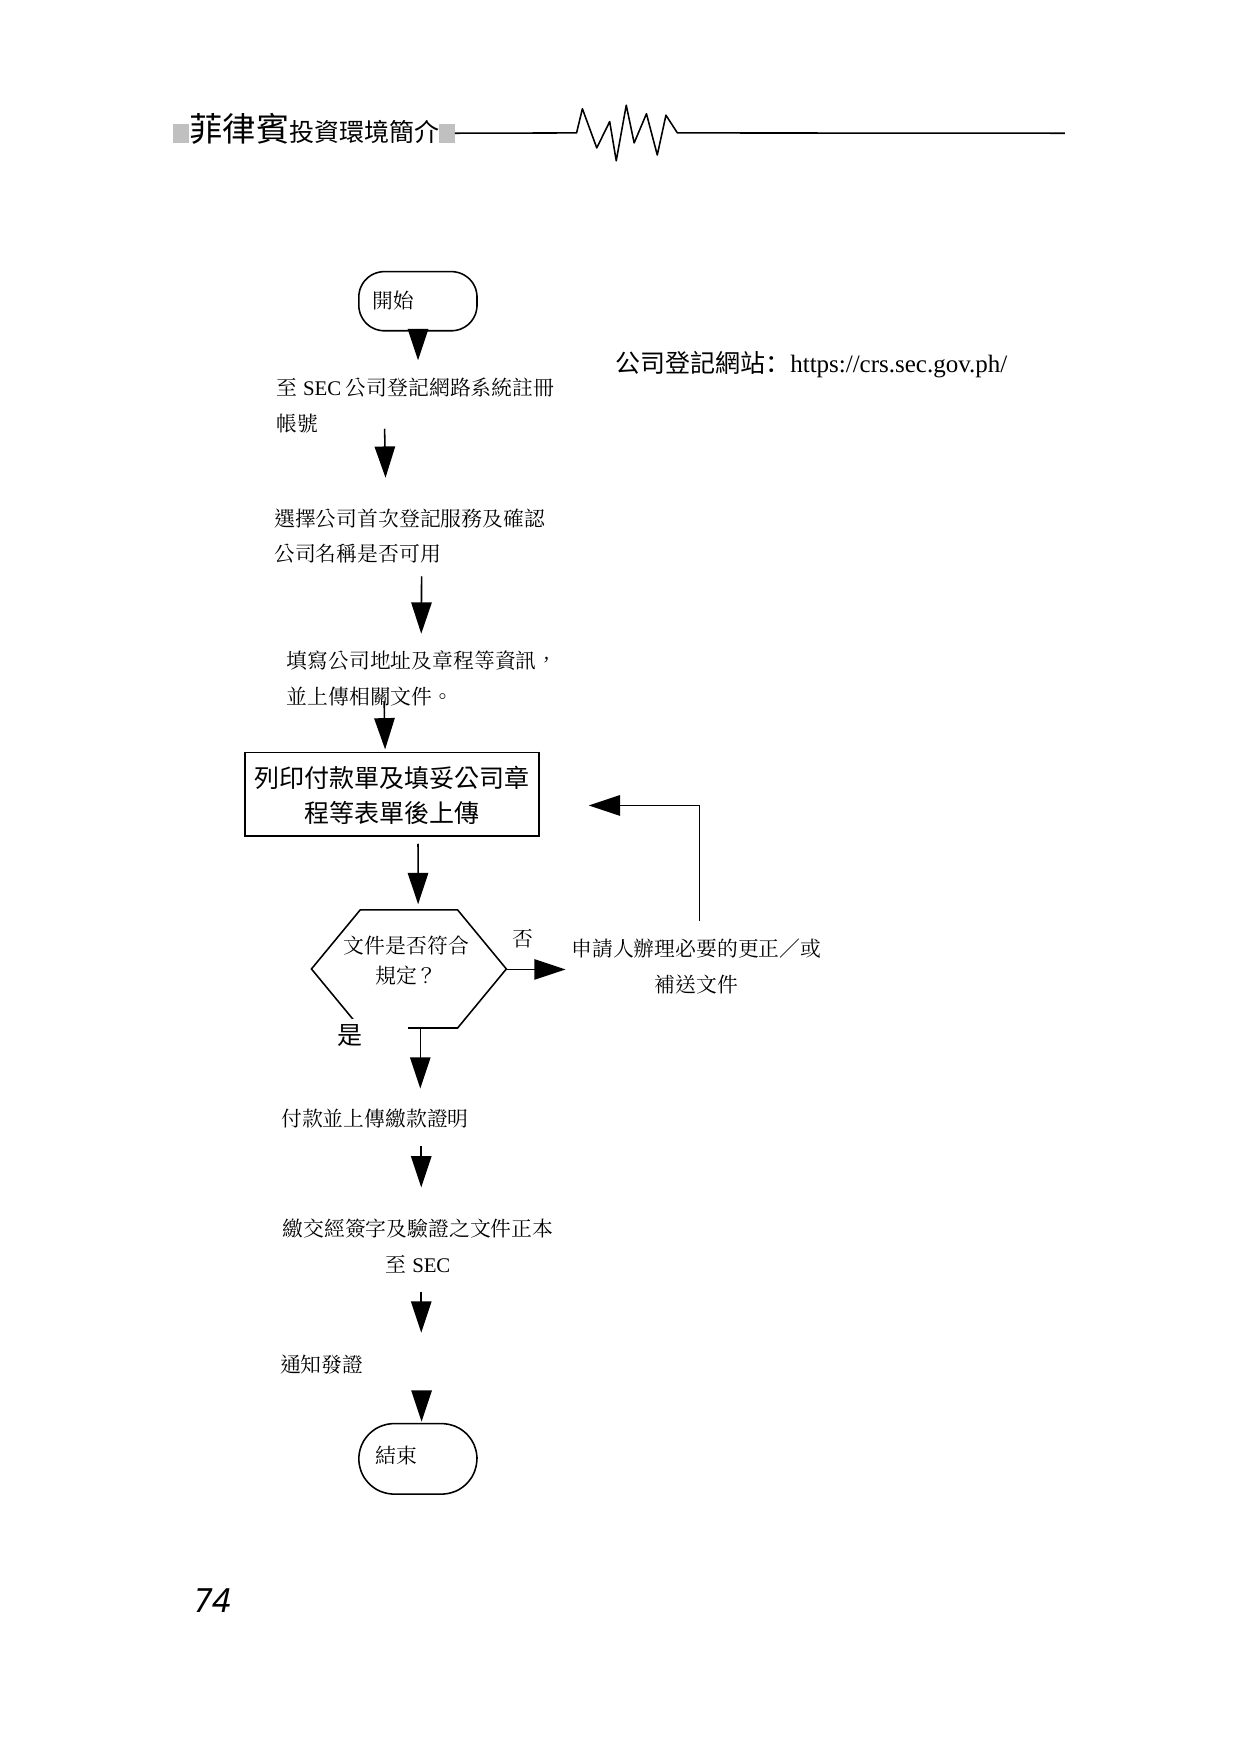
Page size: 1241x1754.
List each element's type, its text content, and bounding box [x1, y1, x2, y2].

text 是 [288, 1025, 402, 1050]
text 公司登記網站：https://crs.sec.gov.ph/ [615, 344, 1058, 379]
text 列印付款單及填妥公司章程等表單後上傳 [252, 759, 532, 829]
